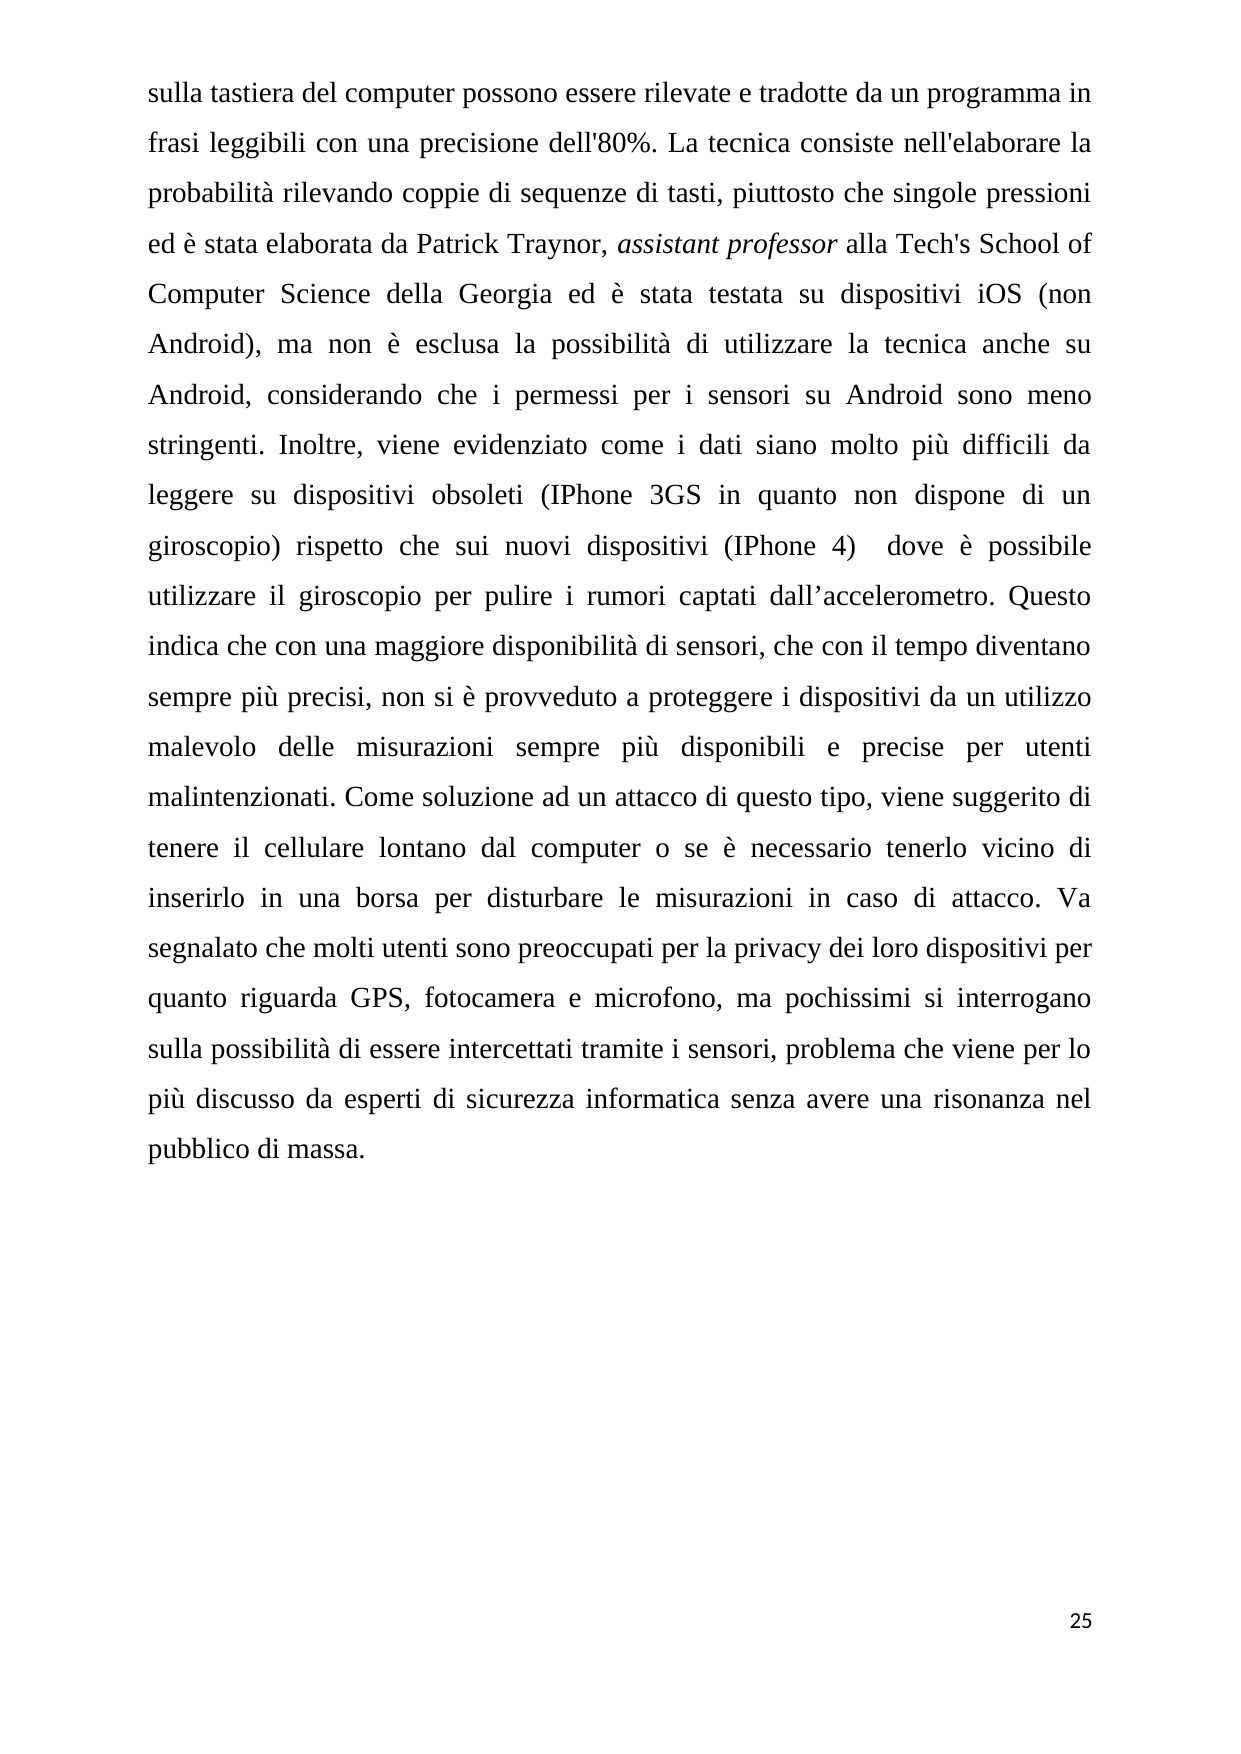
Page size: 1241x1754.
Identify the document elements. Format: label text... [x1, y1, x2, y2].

text sulla tastiera del computer possono essere rilevate e tradotte da un programma in frasi leggibili con una precisione dell'80%. La tecnica consiste nell'elaborare la probabilità rilevando coppie di sequenze di tasti, piuttosto che singole pressioni ed è stata elaborata da Patrick Traynor, assistant professor alla Tech's School of Computer Science della Georgia ed è stata testata su dispositivi iOS (non Android), ma non è esclusa la possibilità di utilizzare la tecnica anche su Android, considerando che i permessi per i sensori su Android sono meno stringenti. Inoltre, viene evidenziato come i dati siano molto più difficili da leggere su dispositivi obsoleti (IPhone 3GS in quanto non dispone di un giroscopio) rispetto che sui nuovi dispositivi (IPhone 4) dove è possibile utilizzare il giroscopio per pulire i rumori captati dall’accelerometro. Questo indica che con una maggiore disponibilità di sensori, che con il tempo diventano sempre più precisi, non si è provveduto a proteggere i dispositivi da un utilizzo malevolo delle misurazioni sempre più disponibili e precise per utenti malintenzionati. Come soluzione ad un attacco di questo tipo, viene suggerito di tenere il cellulare lontano dal computer o se è necessario tenerlo vicino di inserirlo in una borsa per disturbare le misurazioni in caso di attacco. Va segnalato che molti utenti sono preoccupati per la privacy dei loro dispositivi per quanto riguarda GPS, fotocamera e microfono, ma pochissimi si interrogano sulla possibilità di essere intercettati tramite i sensori, problema che viene per lo più discusso da esperti di sicurezza informatica senza avere una risonanza nel pubblico di massa. [148, 75, 1092, 1165]
